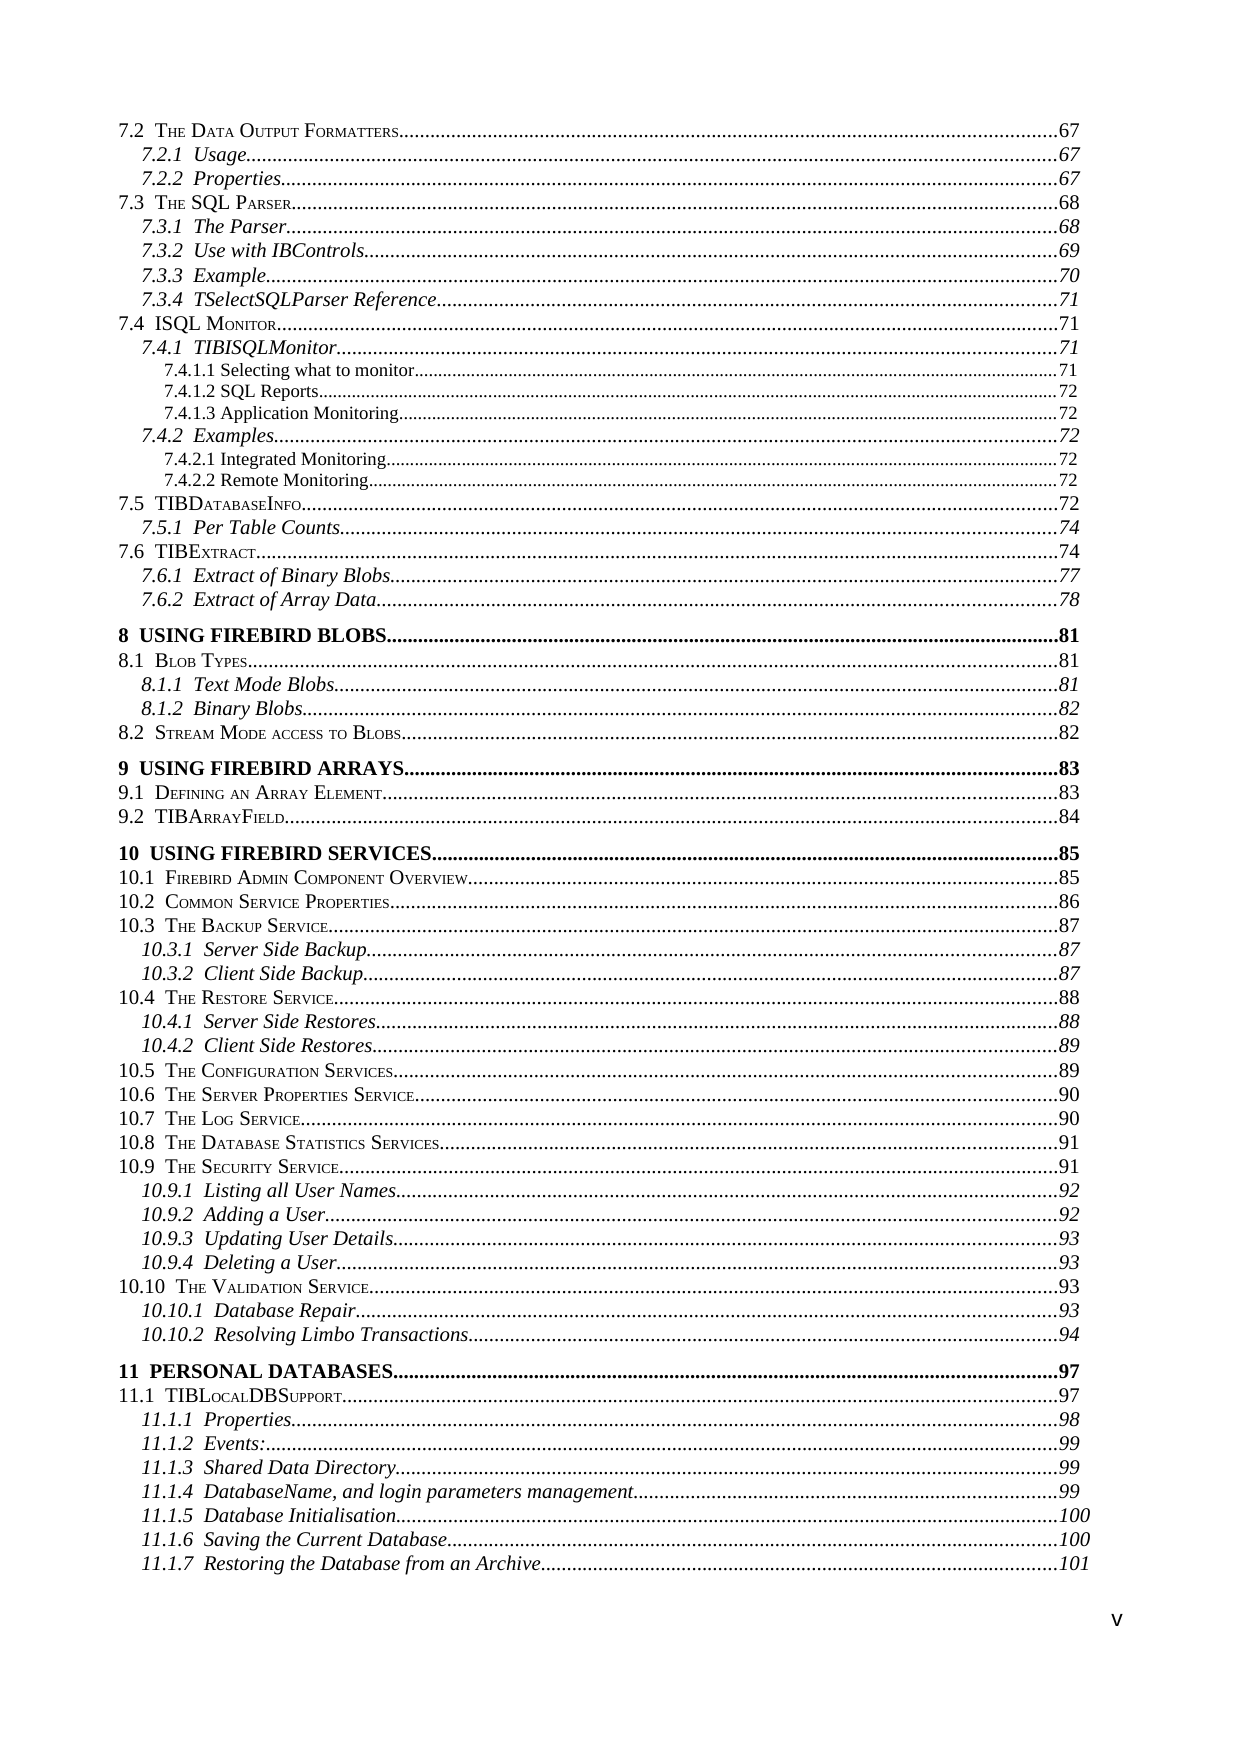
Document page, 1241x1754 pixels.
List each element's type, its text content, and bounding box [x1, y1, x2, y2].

text 11 Personal Databases 97 [118, 1359, 1122, 1383]
text 7.2 The Data Output Formatters 67 [118, 118, 1122, 142]
text 11.1.3 Shared Data Directory 99 [141, 1455, 1122, 1479]
text 7.5.1 Per Table Counts 74 [141, 515, 1122, 539]
text 7.3.2 Use with IBControls 69 [141, 238, 1122, 262]
text 10.3.1 Server Side Backup 87 [141, 937, 1122, 961]
text 7.3.4 TSelectSQLParser Reference 71 [141, 287, 1122, 311]
text 10.7 The Log Service 90 [118, 1106, 1122, 1130]
text 7.5 TIBDatabaseInfo 72 [118, 491, 1122, 515]
text 7.6.2 Extract of Array Data 78 [141, 587, 1122, 611]
text 7.4.1 TIBISQLMonitor 71 [141, 335, 1122, 359]
text 9 Using Firebird Arrays 83 [118, 756, 1122, 780]
text 7.2.2 Properties 67 [141, 166, 1122, 190]
text 7.4.1.3 Application Monitoring 72 [164, 402, 1122, 423]
text 10.9 The Security Service 91 [118, 1154, 1122, 1178]
text 8.1 Blob Types 81 [118, 647, 1122, 672]
text 7.2.1 Usage 67 [141, 142, 1122, 166]
text 10.9.2 Adding a User 92 [141, 1202, 1122, 1226]
text 10.3 The Backup Service 87 [118, 913, 1122, 937]
text 10.4.2 Client Side Restores 89 [141, 1033, 1122, 1057]
text 7.6 TIBExtract 74 [118, 539, 1122, 563]
text 10.1 Firebird Admin Component Overview 85 [118, 865, 1122, 889]
text 7.4.1.1 Selecting what to monitor 71 [164, 359, 1122, 380]
text 10.2 Common Service Properties 86 [118, 889, 1122, 913]
text 7.4.2.2 Remote Monitoring 72 [164, 469, 1122, 491]
text 10.9.4 Deleting a User 93 [141, 1250, 1122, 1274]
text 10.9.1 Listing all User Names 92 [141, 1178, 1122, 1202]
text 11.1.6 Saving the Current Database 100 [141, 1527, 1122, 1551]
text 8.1.1 Text Mode Blobs 81 [141, 672, 1122, 696]
text 9.2 TIBArrayField 84 [118, 804, 1122, 828]
text 7.4.2 Examples 72 [141, 423, 1122, 447]
text 11.1.2 Events: 99 [141, 1431, 1122, 1455]
text 10.4.1 Server Side Restores 88 [141, 1009, 1122, 1033]
text 8.2 Stream Mode access to Blobs 82 [118, 720, 1122, 744]
text 7.4.1.2 SQL Reports 72 [164, 380, 1122, 402]
text 11.1 TIBLocalDBSupport 97 [118, 1383, 1122, 1407]
text 7.3 The SQL Parser 68 [118, 190, 1122, 214]
text 7.4 ISQL Monitor 71 [118, 311, 1122, 335]
text 10.5 The Configuration Services 89 [118, 1057, 1122, 1082]
text 8.1.2 Binary Blobs 82 [141, 696, 1122, 720]
text 7.4.2.1 Integrated Monitoring 72 [164, 447, 1122, 469]
text 10.9.3 Updating User Details 93 [141, 1226, 1122, 1250]
text 11.1.7 Restoring the Database from an Archive 101 [141, 1551, 1122, 1575]
text 10.8 The Database Statistics Services 91 [118, 1130, 1122, 1154]
text 11.1.1 Properties 98 [141, 1407, 1122, 1431]
text 10.10 The Validation Service 93 [118, 1274, 1122, 1298]
text 7.6.1 Extract of Binary Blobs 77 [141, 563, 1122, 587]
text 8 Using Firebird Blobs 81 [118, 623, 1122, 647]
text 9.1 Defining an Array Element 83 [118, 780, 1122, 804]
text 7.3.3 Example 70 [141, 262, 1122, 287]
text 10.10.2 Resolving Limbo Transactions 94 [141, 1322, 1122, 1346]
text 10.3.2 Client Side Backup 87 [141, 961, 1122, 985]
text 11.1.4 DatabaseName, and login parameters management 99 [141, 1479, 1122, 1503]
text 10.6 The Server Properties Service 90 [118, 1082, 1122, 1106]
text 7.3.1 The Parser 68 [141, 214, 1122, 238]
text 10.4 The Restore Service 88 [118, 985, 1122, 1009]
text 10.10.1 Database Repair 93 [141, 1298, 1122, 1322]
text 10 Using Firebird Services 85 [118, 841, 1122, 865]
text 11.1.5 Database Initialisation 100 [141, 1503, 1122, 1527]
